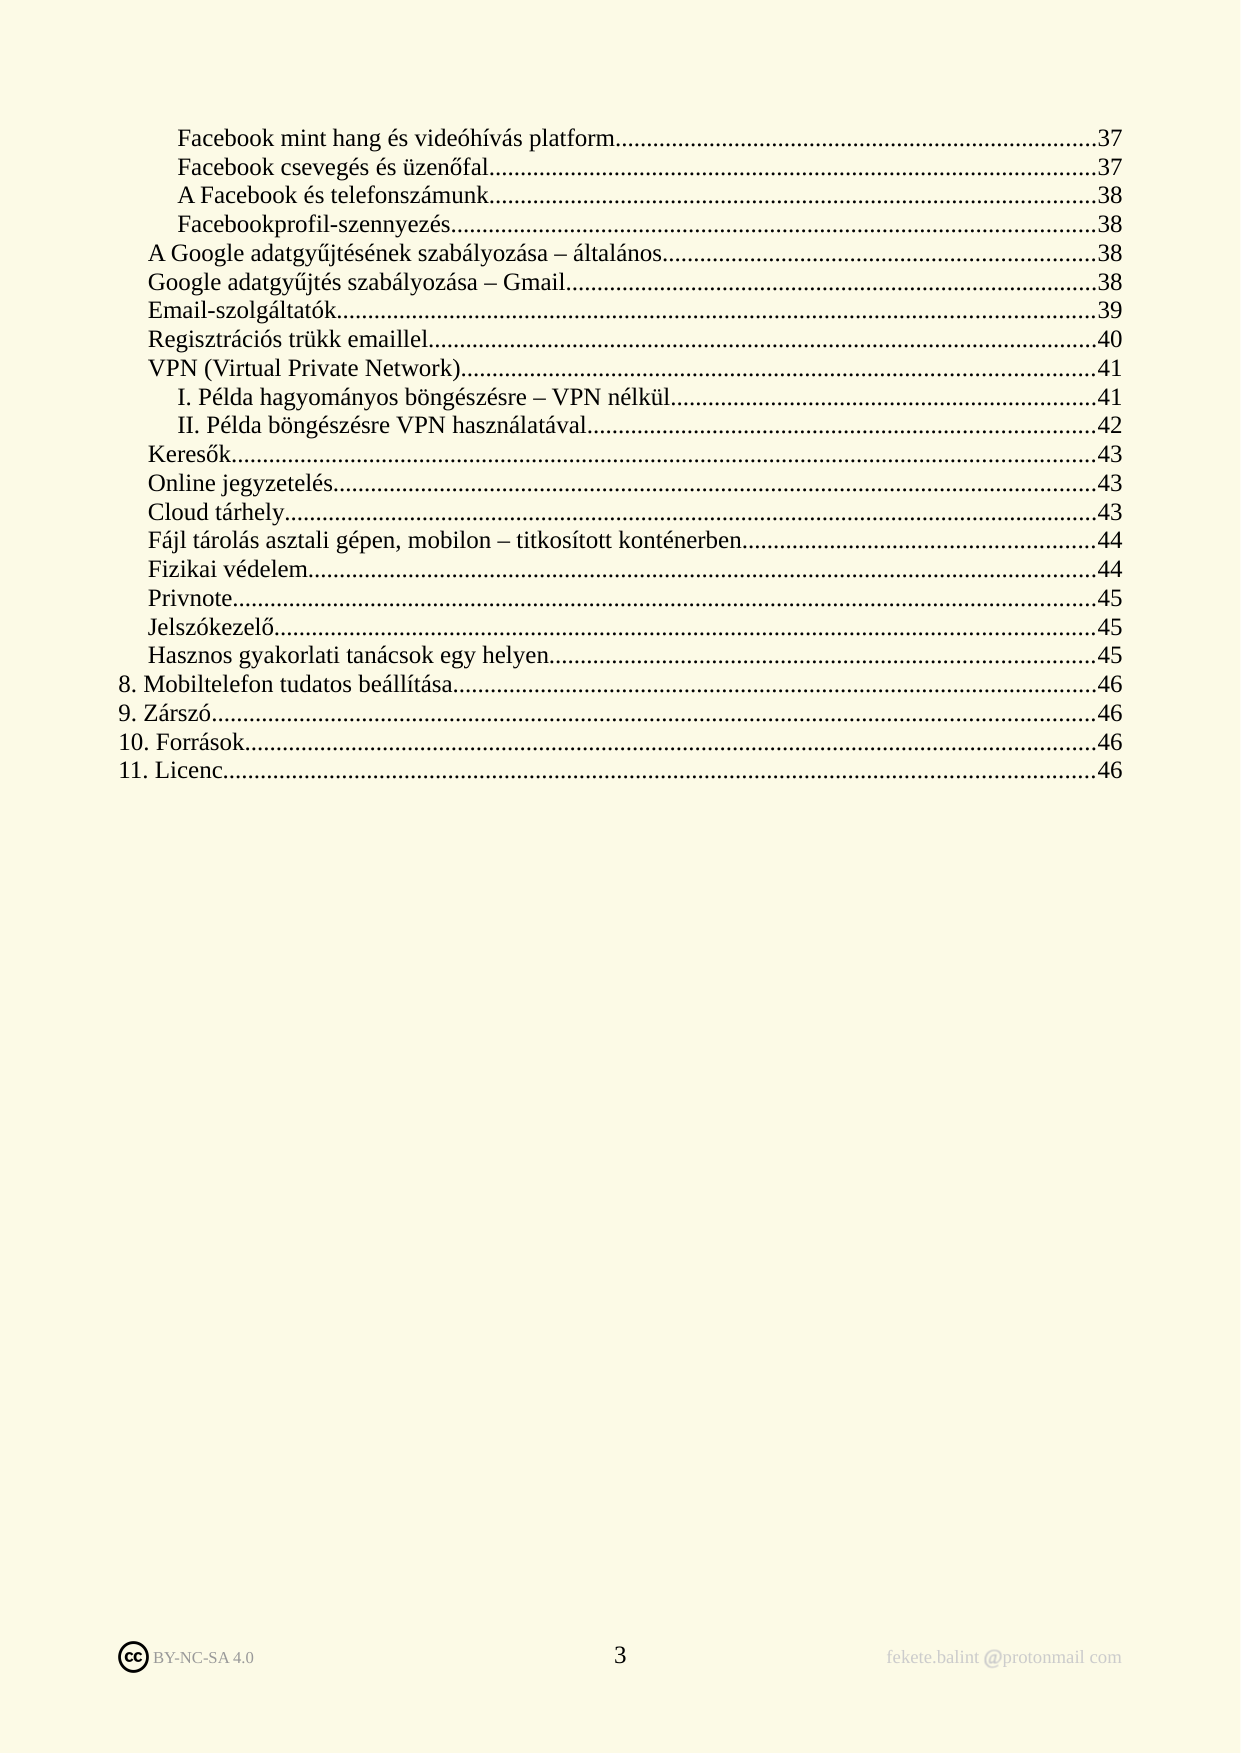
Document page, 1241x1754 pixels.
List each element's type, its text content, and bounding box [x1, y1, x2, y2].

text Keresők 43 [148, 439, 1122, 468]
text Privnote 45 [148, 583, 1122, 612]
text Facebookprofil-szennyezés 38 [177, 209, 1122, 238]
text Facebook mint hang és videóhívás platform 37 [177, 123, 1122, 152]
text Google adatgyűjtés szabályozása – Gmail 38 [148, 267, 1122, 295]
text VPN (Virtual Private Network) 41 [148, 353, 1122, 382]
text Fizikai védelem 44 [148, 554, 1122, 583]
text II. Példa böngészésre VPN használatával 42 [177, 410, 1122, 439]
text Online jegyzetelés 43 [148, 468, 1122, 497]
picture [118, 1641, 149, 1673]
text Regisztrációs trükk emaillel 40 [148, 324, 1122, 353]
text I. Példa hagyományos böngészésre – VPN nélkül 41 [177, 382, 1122, 410]
text Hasznos gyakorlati tanácsok egy helyen 45 [148, 640, 1122, 669]
text Fájl tárolás asztali gépen, mobilon – titkosított konténerben 44 [148, 525, 1122, 554]
text 9. Zárszó 46 [118, 698, 1122, 727]
text 11. Licenc 46 [118, 755, 1122, 784]
picture [982, 1648, 1003, 1669]
text 8. Mobiltelefon tudatos beállítása 46 [118, 669, 1122, 698]
text Email-szolgáltatók 39 [148, 295, 1122, 324]
text 10. Források 46 [118, 727, 1122, 755]
text Facebook csevegés és üzenőfal 37 [177, 152, 1122, 180]
text Jelszókezelő 45 [148, 612, 1122, 640]
text A Facebook és telefonszámunk 38 [177, 180, 1122, 209]
text A Google adatgyűjtésének szabályozása – általános 38 [148, 238, 1122, 267]
text Cloud tárhely 43 [148, 497, 1122, 525]
